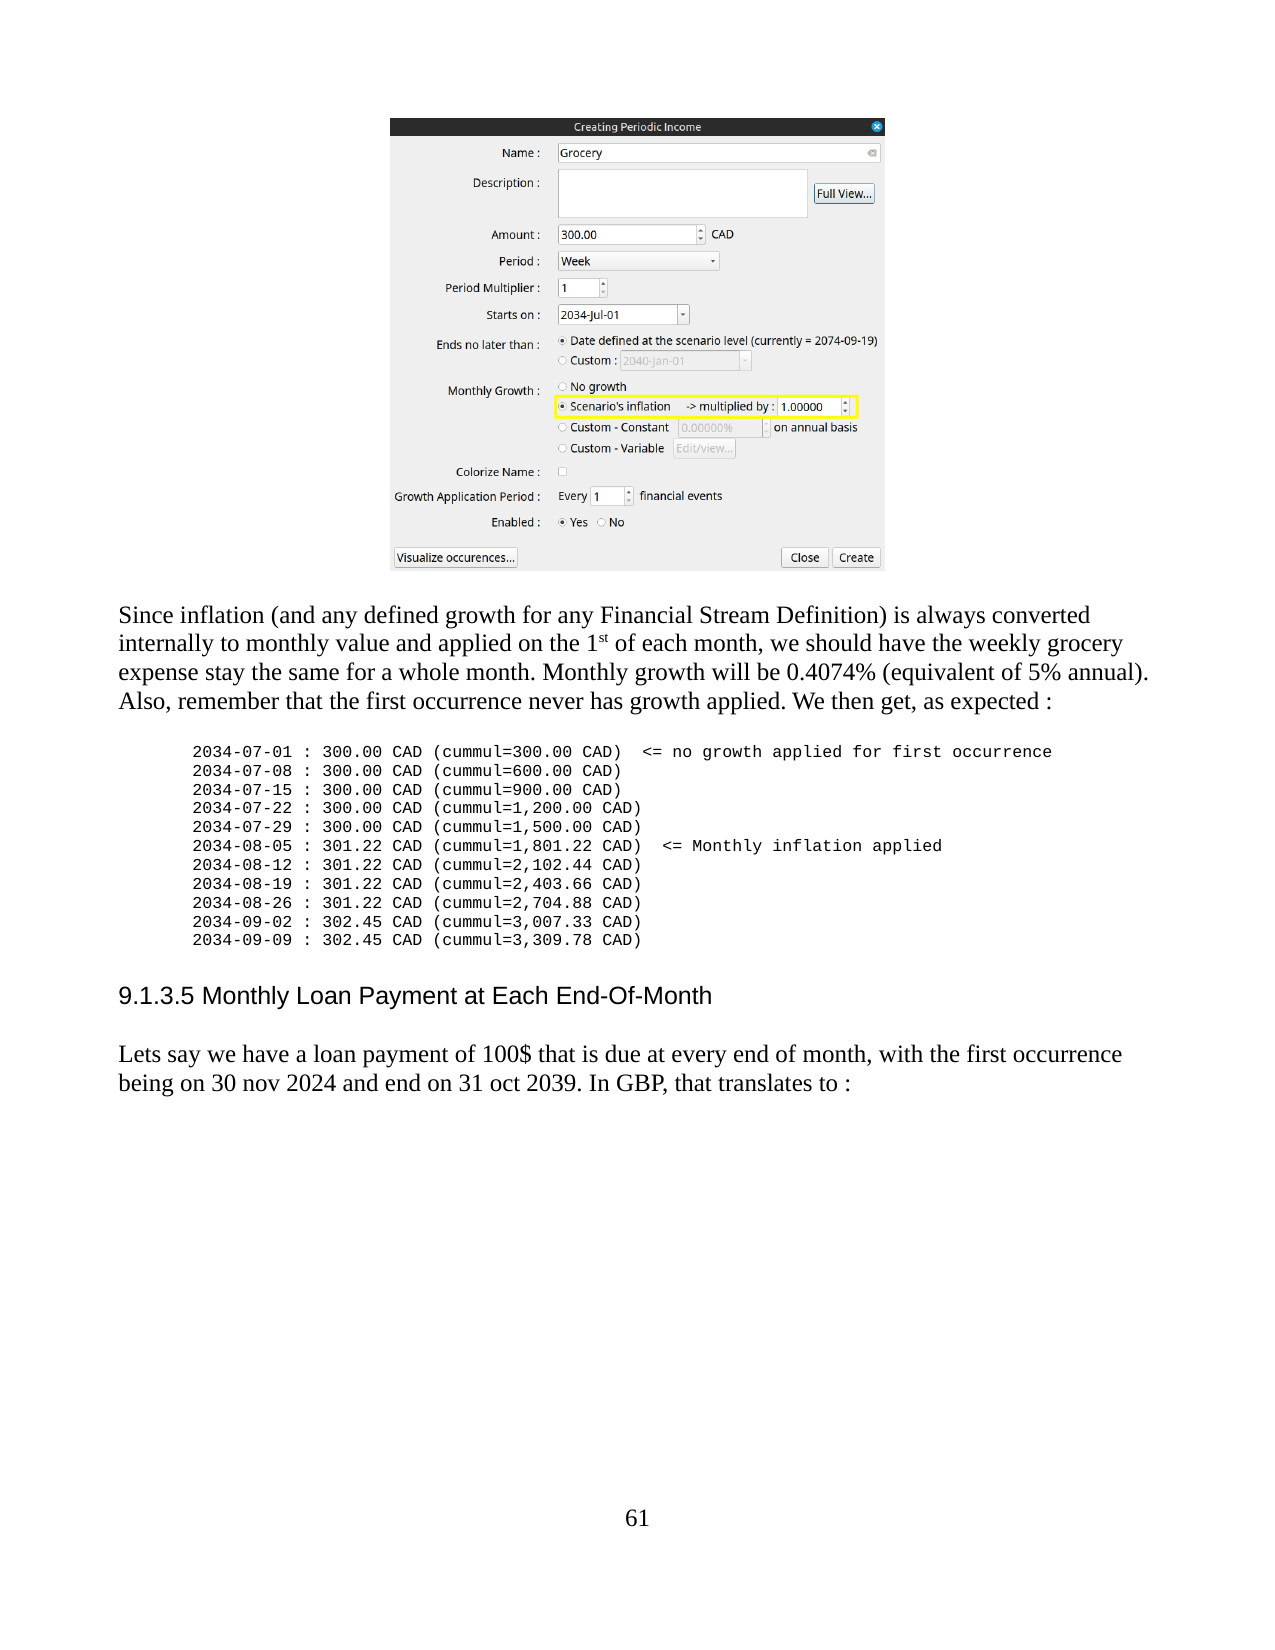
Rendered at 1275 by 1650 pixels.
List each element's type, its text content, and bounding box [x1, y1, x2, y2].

text Lets say we have a loan payment of 100$ that is due at every end of month, with the first occurrence being on 30 nov 2024 and end on 31 oct 2039. In GBP, that translates to : [118, 1039, 1157, 1097]
text 2034-09-02 : 302.45 CAD (cummul=3,007.33 CAD) [192, 913, 1157, 932]
text 2034-09-09 : 302.45 CAD (cummul=3,309.78 CAD) [192, 932, 1157, 951]
text 2034-07-15 : 300.00 CAD (cummul=900.00 CAD) [192, 781, 1157, 800]
text 2034-07-08 : 300.00 CAD (cummul=600.00 CAD) [192, 762, 1157, 781]
text 2034-07-22 : 300.00 CAD (cummul=1,200.00 CAD) [192, 800, 1157, 819]
picture [390, 118, 885, 571]
subtitle Monthly Loan Payment at Each End-Of-Month [118, 981, 1157, 1009]
text 2034-07-29 : 300.00 CAD (cummul=1,500.00 CAD) [192, 819, 1157, 838]
text 2034-07-01 : 300.00 CAD (cummul=300.00 CAD) <= no growth applied for first occurrence [192, 743, 1157, 762]
text 2034-08-05 : 301.22 CAD (cummul=1,801.22 CAD) <= Monthly inflation applied [192, 838, 1157, 857]
text 2034-08-26 : 301.22 CAD (cummul=2,704.88 CAD) [192, 894, 1157, 913]
text 2034-08-12 : 301.22 CAD (cummul=2,102.44 CAD) [192, 857, 1157, 875]
text Since inflation (and any defined growth for any Financial Stream Definition) is always converted internally to monthly value and applied on the 1st of each month, we should have the weekly grocery expense stay the same for a whole month. Monthly growth will be 0.4074% (equivalent of 5% annual). Also, remember that the first occurrence never has growth applied. We then get, as expected : [118, 600, 1157, 715]
text 2034-08-19 : 301.22 CAD (cummul=2,403.66 CAD) [192, 875, 1157, 894]
